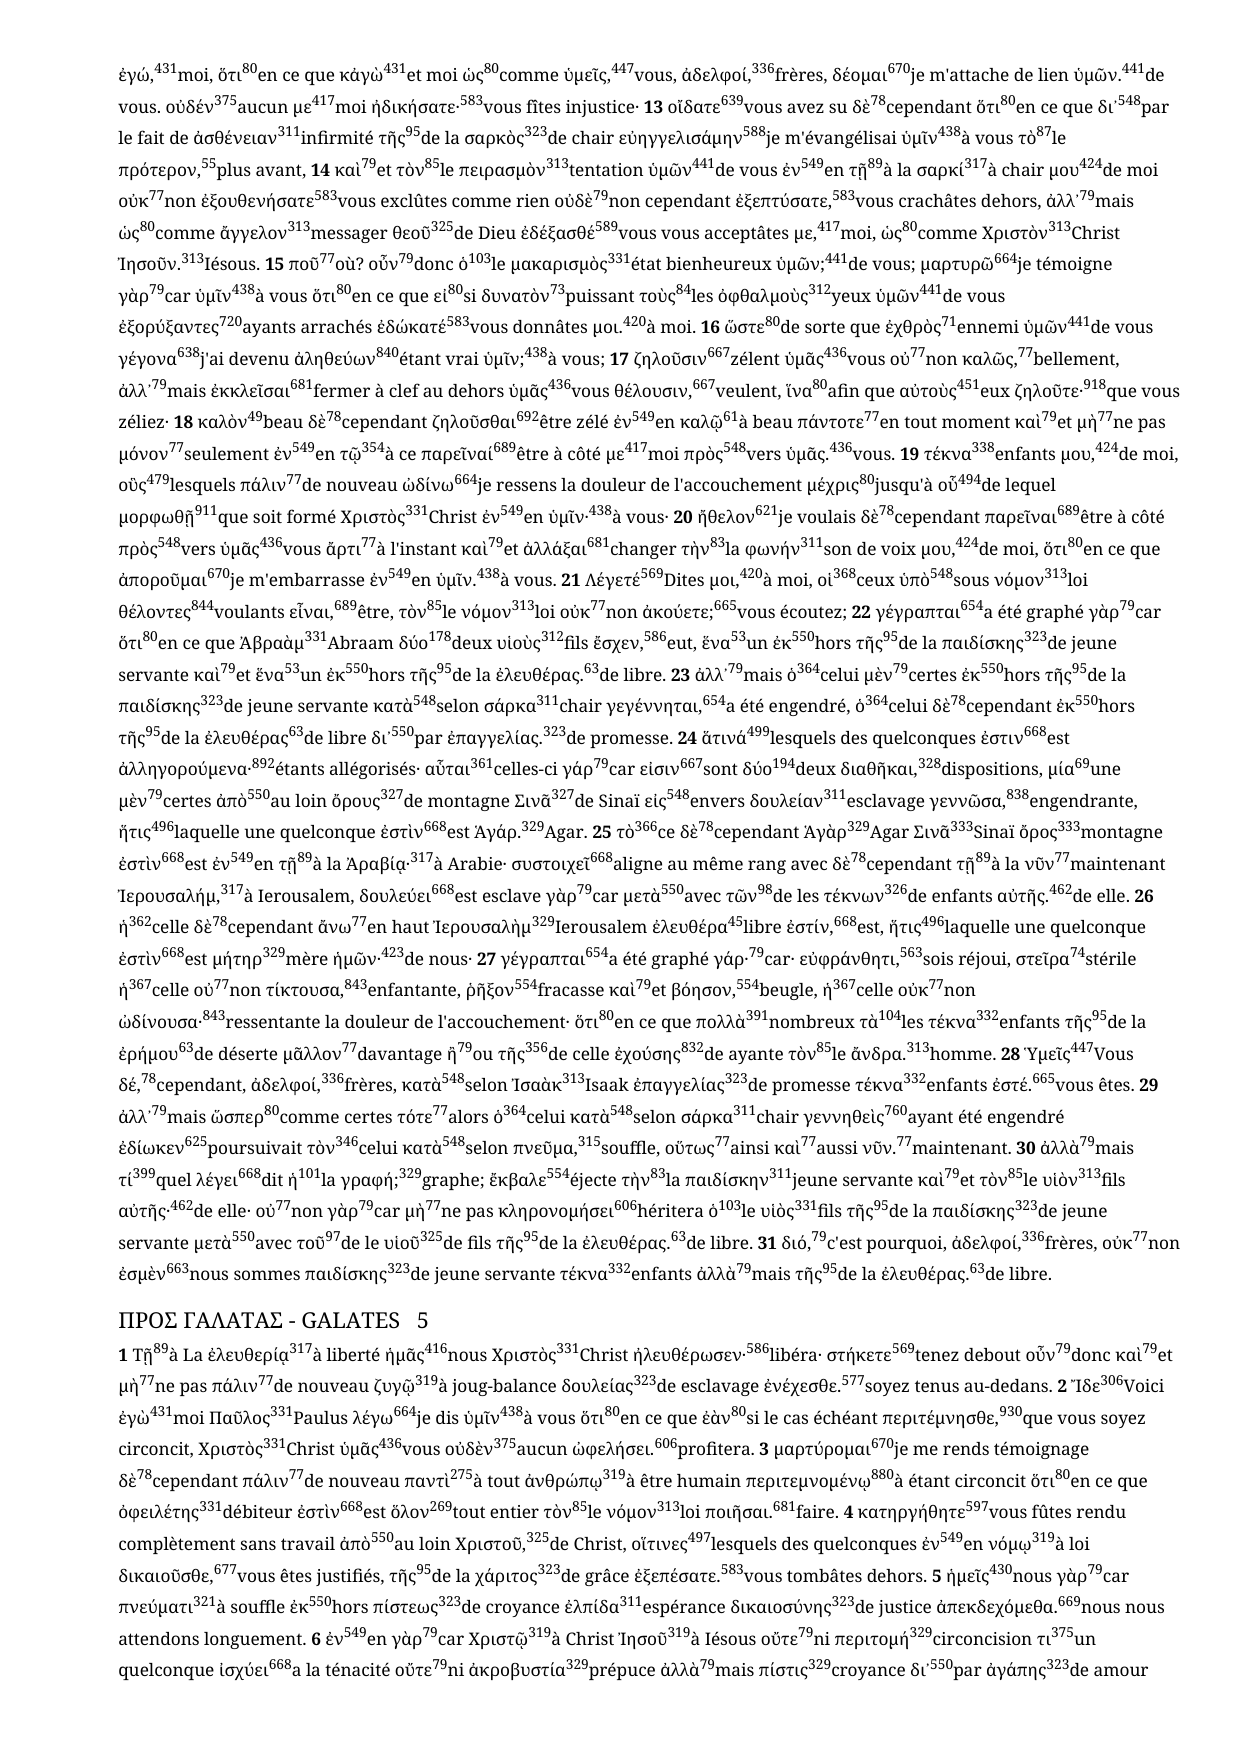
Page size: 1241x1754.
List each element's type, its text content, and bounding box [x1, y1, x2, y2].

text ΠΡΟΣ ΓΑΛΑΤΑΣ - GALATES 5 [118, 1304, 1181, 1334]
text 1 Λέγω664Je dis δέ,78cependant, ἐφ᾽548sur ὅσον295autant lequel χρόνον313temps ὁ103le κληρονόμος331héritier νήπιός47infantile ἐστιν,668est, οὐδὲν375aucun διαφέρει668diffère δούλου325de mâle esclave κύριος331Maître πάντων385de tous ὤν,840étant, 2 ἀλλ᾽79mais ὑπὸ548sous ἐπιτρόπους312administrateurs ἐστὶν668est καὶ79et οἰκονόμους312légistes de maison ἄχρι552jusqu'à l'extrémité τῆς95de la προθεσμίας323de fixée d'avance τοῦ257de le πατρός.325de père. 3 οὕτως77ainsi καὶ77aussi ἡμεῖς,430nous, ὅτε80lorsque ἦμεν620nous étions νήπιοι,46infantiles, ὑπὸ548sous τὰ86les στοιχεῖα314éléments τοῦ97de le κόσμου325de monde ἤμεθα626nous nous étions δεδουλωμένοι·812ayants étés esclavagés· 4 ὅτε80lorsque δὲ78cependant ἦλθεν586vint τὸ105le πλήρωμα333plénitude τοῦ97de le χρόνου,325de temps, ἐξαπέστειλεν586envoya dehors ὁ103le θεὸς331Dieu τὸν85le υἱὸν313fils αὐτοῦ,464de lui, γενόμενον726se ayant devenu ἐκ550hors γυναικός,323de femme, γενόμενον726se ayant devenu ὑπὸ548sous νόμον,313loi, 5 ἵνα80afin que τοὺς345ceux ὑπὸ548sous νόμον313loi ἐξαγοράσῃ,899que achète dehors aux agoras, ἵνα80afin que τὴν83la υἱοθεσίαν311adoption comme fils ἀπολάβωμεν.894que nous recevions loin. 6 Ὅτι80En ce que δέ78cependant ἐστε665vous êtes υἱοί,330fils, ἐξαπέστειλεν586envoya dehors ὁ103le θεὸς331Dieu τὸ87le πνεῦμα315souffle τοῦ97de le υἱοῦ325de fils αὐτοῦ464de lui εἰς548envers τὰς82les καρδίας310coeurs ἡμῶν423de nous κρᾶζον·824croassant· αββα304Abba ὁ109le πατήρ.337père. 7 ὥστε80de sorte que οὐκέτι77non plus εἶ666tu es δοῦλος331mâle esclave ἀλλ᾽79mais υἱός·331fils· εἰ80si δὲ78cependant υἱός,331fils, καὶ77aussi κληρονόμος331héritier διὰ550par θεοῦ.325de Dieu. 8 Ἀλλὰ79Mais τότε77alors μὲν79certes οὐκ77non εἰδότες782ayants sus θεὸν313Dieu ἐδουλεύσατε583vous fûtes esclaves τοῖς351à ceux φύσει317à nature μὴ77ne pas οὖσιν827à étants θεοῖς·318à dieux· 9 νῦν77maintenant δὲ78cependant γνόντες720ayants connus θεόν,313Dieu, μᾶλλον77davantage δὲ78cependant γνωσθέντες759ayants étés connus ὑπὸ550sous θεοῦ,325de Dieu, πῶς77comment? ἐπιστρέφετε665vous retournez au-dessus πάλιν77de nouveau ἐπὶ548sur τὰ86les ἀσθενῆ5infirmes καὶ79et πτωχὰ5pauvres στοιχεῖα314éléments οἷς487à lesquels πάλιν77de nouveau ἄνωθεν77d'en haut δουλεύειν689être esclave θέλετε;665vous voulez; 10 ἡμέρας310journées παρατηρεῖσθε671vous vous épiez καὶ79et μῆνας312mois καὶ79et καιροὺς312moments καὶ79et ἐνιαυτούς,312années, 11 φοβοῦμαι670je m'effraie ὑμᾶς436vous μή80ne pas πως77en quelque manière εἰκῇ77sans cause κεκοπίακα638j'ai peiné εἰς548envers ὑμᾶς.436vous. 12 Γίνεσθε573Que vous vous devenez ὡς80comme ἐγώ,431moi, ὅτι80en ce que κἀγὼ431et moi ὡς80comme ὑμεῖς,447vous, ἀδελφοί,336frères, δέομαι670je m'attache de lien ὑμῶν.441de vous. οὐδέν375aucun με417moi ἠδικήσατε·583vous fîtes injustice· 13 οἴδατε639vous avez su δὲ78cependant ὅτι80en ce que δι᾽548par le fait de ἀσθένειαν311infirmité τῆς95de la σαρκὸς323de chair εὐηγγελισάμην588je m'évangélisai ὑμῖν438à vous τὸ87le πρότερον,55plus avant, 14 καὶ79et τὸν85le πειρασμὸν313tentation ὑμῶν441de vous ἐν549en τῇ89à la σαρκί317à chair μου424de moi οὐκ77non ἐξουθενήσατε583vous exclûtes comme rien οὐδὲ79non cependant ἐξεπτύσατε,583vous crachâtes dehors, ἀλλ᾽79mais ὡς80comme ἄγγελον313messager θεοῦ325de Dieu ἐδέξασθέ589vous vous acceptâtes με,417moi, ὡς80comme Χριστὸν313Christ Ἰησοῦν.313Iésous. 15 ποῦ77où? οὖν79donc ὁ103le μακαρισμὸς331état bienheureux ὑμῶν;441de vous; μαρτυρῶ664je témoigne γὰρ79car ὑμῖν438à vous ὅτι80en ce que εἰ80si δυνατὸν73puissant τοὺς84les ὀφθαλμοὺς312yeux ὑμῶν441de vous ἐξορύξαντες720ayants arrachés ἐδώκατέ583vous donnâtes μοι.420à moi. 16 ὥστε80de sorte que ἐχθρὸς71ennemi ὑμῶν441de vous γέγονα638j'ai devenu ἀληθεύων840étant vrai ὑμῖν;438à vous; 17 ζηλοῦσιν667zélent ὑμᾶς436vous οὐ77non καλῶς,77bellement, ἀλλ᾽79mais ἐκκλεῖσαι681fermer à clef au dehors ὑμᾶς436vous θέλουσιν,667veulent, ἵνα80afin que αὐτοὺς451eux ζηλοῦτε·918que vous zéliez· 18 καλὸν49beau δὲ78cependant ζηλοῦσθαι692être zélé ἐν549en καλῷ61à beau πάντοτε77en tout moment καὶ79et μὴ77ne pas μόνον77seulement ἐν549en τῷ354à ce παρεῖναί689être à côté με417moi πρὸς548vers ὑμᾶς.436vous. 19 τέκνα338enfants μου,424de moi, οὓς479lesquels πάλιν77de nouveau ὠδίνω664je ressens la douleur de l'accouchement μέχρις80jusqu'à οὗ494de lequel μορφωθῇ911que soit formé Χριστὸς331Christ ἐν549en ὑμῖν·438à vous· 20 ἤθελον621je voulais δὲ78cependant παρεῖναι689être à côté πρὸς548vers ὑμᾶς436vous ἄρτι77à l'instant καὶ79et ἀλλάξαι681changer τὴν83la φωνήν311son de voix μου,424de moi, ὅτι80en ce que ἀποροῦμαι670je m'embarrasse ἐν549en ὑμῖν.438à vous. 21 Λέγετέ569Dites μοι,420à moi, οἱ368ceux ὑπὸ548sous νόμον313loi θέλοντες844voulants εἶναι,689être, τὸν85le νόμον313loi οὐκ77non ἀκούετε;665vous écoutez; 22 γέγραπται654a été graphé γὰρ79car ὅτι80en ce que Ἀβραὰμ331Abraam δύο178deux υἱοὺς312fils ἔσχεν,586eut, ἕνα53un ἐκ550hors τῆς95de la παιδίσκης323de jeune servante καὶ79et ἕνα53un ἐκ550hors τῆς95de la ἐλευθέρας.63de libre. 23 ἀλλ᾽79mais ὁ364celui μὲν79certes ἐκ550hors τῆς95de la παιδίσκης323de jeune servante κατὰ548selon σάρκα311chair γεγέννηται,654a été engendré, ὁ364celui δὲ78cependant ἐκ550hors τῆς95de la ἐλευθέρας63de libre δι᾽550par ἐπαγγελίας.323de promesse. 24 ἅτινά499lesquels des quelconques ἐστιν668est ἀλληγορούμενα·892étants allégorisés· αὗται361celles-ci γάρ79car εἰσιν667sont δύο194deux διαθῆκαι,328dispositions, μία69une μὲν79certes ἀπὸ550au loin ὄρους327de montagne Σινᾶ327de Sinaï εἰς548envers δουλείαν311esclavage γεννῶσα,838engendrante, ἥτις496laquelle une quelconque ἐστὶν668est Ἁγάρ.329Agar. 25 τὸ366ce δὲ78cependant Ἁγὰρ329Agar Σινᾶ333Sinaï ὄρος333montagne ἐστὶν668est ἐν549en τῇ89à la Ἀραβίᾳ·317à Arabie· συστοιχεῖ668aligne au même rang avec δὲ78cependant τῇ89à la νῦν77maintenant Ἰερουσαλήμ,317à Ierousalem, δουλεύει668est esclave γὰρ79car μετὰ550avec τῶν98de les τέκνων326de enfants αὐτῆς.462de elle. 26 ἡ362celle δὲ78cependant ἄνω77en haut Ἰερουσαλὴμ329Ierousalem ἐλευθέρα45libre ἐστίν,668est, ἥτις496laquelle une quelconque ἐστὶν668est μήτηρ329mère ἡμῶν·423de nous· 27 γέγραπται654a été graphé γάρ·79car· εὐφράνθητι,563sois réjoui, στεῖρα74stérile ἡ367celle οὐ77non τίκτουσα,843enfantante, ῥῆξον554fracasse καὶ79et βόησον,554beugle, ἡ367celle οὐκ77non ὠδίνουσα·843ressentante la douleur de l'accouchement· ὅτι80en ce que πολλὰ391nombreux τὰ104les τέκνα332enfants τῆς95de la ἐρήμου63de déserte μᾶλλον77davantage ἢ79ou τῆς356de celle ἐχούσης832de ayante τὸν85le ἄνδρα.313homme. 28 Ὑμεῖς447Vous δέ,78cependant, ἀδελφοί,336frères, κατὰ548selon Ἰσαὰκ313Isaak ἐπαγγελίας323de promesse τέκνα332enfants ἐστέ.665vous êtes. 29 ἀλλ᾽79mais ὥσπερ80comme certes τότε77alors ὁ364celui κατὰ548selon σάρκα311chair γεννηθεὶς760ayant été engendré ἐδίωκεν625poursuivait τὸν346celui κατὰ548selon πνεῦμα,315souffle, οὕτως77ainsi καὶ77aussi νῦν.77maintenant. 30 ἀλλὰ79mais τί399quel λέγει668dit ἡ101la γραφή;329graphe; ἔκβαλε554éjecte τὴν83la παιδίσκην311jeune servante καὶ79et τὸν85le υἱὸν313fils αὐτῆς·462de elle· οὐ77non γὰρ79car μὴ77ne pas κληρονομήσει606héritera ὁ103le υἱὸς331fils τῆς95de la παιδίσκης323de jeune servante μετὰ550avec τοῦ97de le υἱοῦ325de fils τῆς95de la ἐλευθέρας.63de libre. 31 διό,79c'est pourquoi, ἀδελφοί,336frères, οὐκ77non ἐσμὲν663nous sommes παιδίσκης323de jeune servante τέκνα332enfants ἀλλὰ79mais τῆς95de la ἐλευθέρας.63de libre. [118, 59, 1181, 1286]
text 1 Τῇ89à La ἐλευθερίᾳ317à liberté ἡμᾶς416nous Χριστὸς331Christ ἠλευθέρωσεν·586libéra· στήκετε569tenez debout οὖν79donc καὶ79et μὴ77ne pas πάλιν77de nouveau ζυγῷ319à joug-balance δουλείας323de esclavage ἐνέχεσθε.577soyez tenus au-dedans. 2 Ἴδε306Voici ἐγὼ431moi Παῦλος331Paulus λέγω664je dis ὑμῖν438à vous ὅτι80en ce que ἐὰν80si le cas échéant περιτέμνησθε,930que vous soyez circoncit, Χριστὸς331Christ ὑμᾶς436vous οὐδὲν375aucun ὠφελήσει.606profitera. 3 μαρτύρομαι670je me rends témoignage δὲ78cependant πάλιν77de nouveau παντὶ275à tout ἀνθρώπῳ319à être humain περιτεμνομένῳ880à étant circoncit ὅτι80en ce que ὀφειλέτης331débiteur ἐστὶν668est ὅλον269tout entier τὸν85le νόμον313loi ποιῆσαι.681faire. 4 κατηργήθητε597vous fûtes rendu complètement sans travail ἀπὸ550au loin Χριστοῦ,325de Christ, οἵτινες497lesquels des quelconques ἐν549en νόμῳ319à loi δικαιοῦσθε,677vous êtes justifiés, τῆς95de la χάριτος323de grâce ἐξεπέσατε.583vous tombâtes dehors. 5 ἡμεῖς430nous γὰρ79car πνεύματι321à souffle ἐκ550hors πίστεως323de croyance ἐλπίδα311espérance δικαιοσύνης323de justice ἀπεκδεχόμεθα.669nous nous attendons longuement. 6 ἐν549en γὰρ79car Χριστῷ319à Christ Ἰησοῦ319à Iésous οὔτε79ni περιτομή329circoncision τι375un quelconque ἰσχύει668a la ténacité οὔτε79ni ἀκροβυστία329prépuce ἀλλὰ79mais πίστις329croyance δι᾽550par ἀγάπης323de amour ἐνεργουμένη.865se énergisante. 7 Ἐτρέχετε622Vous couriez καλῶς·77bellement· τίς410quel ὑμᾶς436vous ἐνέκοψεν586incisa [τῇ]89[à la] ἀληθείᾳ317à vérité μὴ77ne pas πείθεσθαι;692être persuadé; 8 ἡ101la πεισμονὴ329persuasion οὐκ77non ἐκ550hors τοῦ358de celui καλοῦντος834de appelant ὑμᾶς.436vous. 9 μικρὰ20petite ζύμη329levain ὅλον271tout entier τὸ87le φύραμα315pâte ζυμοῖ.668fermente. 10 ἐγὼ431moi πέποιθα638j'ai persuadé εἰς548envers ὑμᾶς436vous ἐν549en κυρίῳ319à Maître ὅτι80en ce que οὐδὲν271aucun ἄλλο375autre φρονήσετε·603vous penserez· ὁ364celui δὲ78cependant ταράσσων840troublant ὑμᾶς436vous βαστάσει606portera τὸ87le κρίμα,315objet de jugement, ὅστις498lequel un quelconque ἐὰν340si le cas échéant ᾖ.921que soit. 11 Ἐγὼ431Moi δέ,78cependant, ἀδελφοί,336frères, εἰ80si περιτομὴν311circoncision ἔτι77encore κηρύσσω,664j'annonce, τί399quel ἔτι77encore διώκομαι;676je suis poursuivi; ἄρα77par conséquent κατήργηται654a été rendu complètement sans travail τὸ105le σκάνδαλον333scandale τοῦ97de le σταυροῦ.325de croix. 12 Ὄφελον340Dûment καὶ77aussi ἀποκόψονται611se couperont au loin οἱ363ceux ἀναστατοῦντες839dérangeants ὑμᾶς.436vous. 13 Ὑμεῖς447Vous γὰρ79car ἐπ᾽549sur ἐλευθερίᾳ317à liberté ἐκλήθητε,597vous fûtes appelé, ἀδελφοί·336frères· μόνον77seulement μὴ79ne pas τὴν83la ἐλευθερίαν311liberté εἰς548envers ἀφορμὴν311occasion τῇ89à la σαρκί,317à chair, ἀλλὰ79mais διὰ550par τῆς95de la ἀγάπης323de amour δουλεύετε569soyez esclaves ἀλλήλοις.502à les uns les autres. 14 ὁ103le γὰρ79car πᾶς287tout νόμος331loi ἐν549en ἑνὶ185à un λόγῳ319à discours πεπλήρωται,654a été fait plénitude, ἐν549en τῷ·352à celui· ἀγαπήσεις604tu aimeras τὸν85le πλησίον53prochain σου442de toi ὡς80comme σεαυτόν.516toi-même. 15 εἰ80si δὲ78cependant ἀλλήλους501les uns les autres δάκνετε665vous mordez καὶ79et κατεσθίετε,665vous mangez de haut en bas, βλέπετε569regardez μὴ80ne pas ὑπ᾽550sous ἀλλήλων504de les uns les autres ἀναλωθῆτε.908que vous soyez consumé. 16 Λέγω664Je dis δέ,78cependant, πνεύματι321à souffle περιπατεῖτε569piétinez autour καὶ79et ἐπιθυμίαν311désir en fureur σαρκὸς323de chair οὐ77non μὴ77ne pas τελέσητε.896que vous acheviez. 17 ἡ101la γὰρ79car σὰρξ329chair ἐπιθυμεῖ668désire en fureur κατὰ550contre τοῦ99de le πνεύματος,327de souffle, τὸ105le δὲ78cependant πνεῦμα333souffle κατὰ550contre τῆς95de la σαρκός,323de chair, ταῦτα365ces-ci γὰρ79car ἀλλήλοις503à les uns les autres ἀντίκειται,674se couche contre, ἵνα80afin que μὴ77ne pas ἃ481lesquels ἐὰν340si le cas échéant θέλητε918que vous vouliez ταῦτα347ces-ci ποιῆτε.918que vous fassiez. 18 εἰ80si δὲ78cependant πνεύματι321à souffle ἄγεσθε,677vous êtes conduits, οὐκ77non ἐστὲ665vous êtes ὑπὸ548sous νόμον.313loi. 19 φανερὰ48visibles δέ78cependant ἐστιν668est τὰ104les ἔργα332travaux τῆς95de la σαρκός,323de chair, ἅτινά499lesquels des quelconques ἐστιν668est πορνεία,329pornation, ἀκαθαρσία,329impureté, ἀσέλγεια,329luxure, 20 εἰδωλολατρία,329idolâtrie, φαρμακεία,329pharmacie, ἔχθραι,328haines, ἔρις,329discorde, ζῆλοι,330zèles, θυμοί,330fureurs, ἐριθεῖαι,328rivalités, διχοστασίαι,328dissensions, αἱρέσεις,328hérésies, 21 φθόνοι,330envies, μέθαι,328ivresses, κῶμοι330festins καὶ79et τὰ104les ὅμοια72semblables τούτοις,353à ces-ci, ἃ481lesquels προλέγω664je prédis ὑμῖν,438à vous, καθὼς77de haut en bas comme προεῖπον582je prédis ὅτι80en ce que οἱ363ceux τὰ86les τοιαῦτα347tels πράσσοντες839pratiquants βασιλείαν311royauté θεοῦ325de Dieu οὐ77non κληρονομήσουσιν.605hériteront. 22 ὁ103le δὲ78cependant καρπὸς331fruit τοῦ99de le πνεύματός327de souffle ἐστιν668est ἀγάπη329amour χαρὰ329joie εἰρήνη,329paix, μακροθυμία329distance de fureur χρηστότης329utilité bonté ἀγαθωσύνη,329bonté, πίστις329croyance 23 πραΰτης329douceur ἐγκράτεια·329maîtrise intérieure· κατὰ550contre τῶν98de les τοιούτων359de tels οὐκ77non ἔστιν668est νόμος.331loi. 24 οἱ363ceux δὲ78cependant τοῦ97de le Χριστοῦ325de Christ [Ἰησοῦ]325[de Iésous] τὴν83la σάρκα311chair ἐσταύρωσαν585crucifièrent σὺν549avec τοῖς252à les παθήμασιν320à passions de souffrances καὶ79et ταῖς88à les ἐπιθυμίαις.316à désirs en fureurs. 25 Εἰ80Si ζῶμεν663nous vivons πνεύματι,321à souffle, πνεύματι321à souffle καὶ77aussi στοιχῶμεν.916que nous avancions en ligne. 26 μὴ77ne pas γινώμεθα922que nous nous devenions κενόδοξοι,46vides de gloires, ἀλλήλους501les uns les autres προκαλούμενοι,866se appelants devant, ἀλλήλοις502à les uns les autres φθονοῦντες.839enviants. [118, 1339, 1181, 1682]
